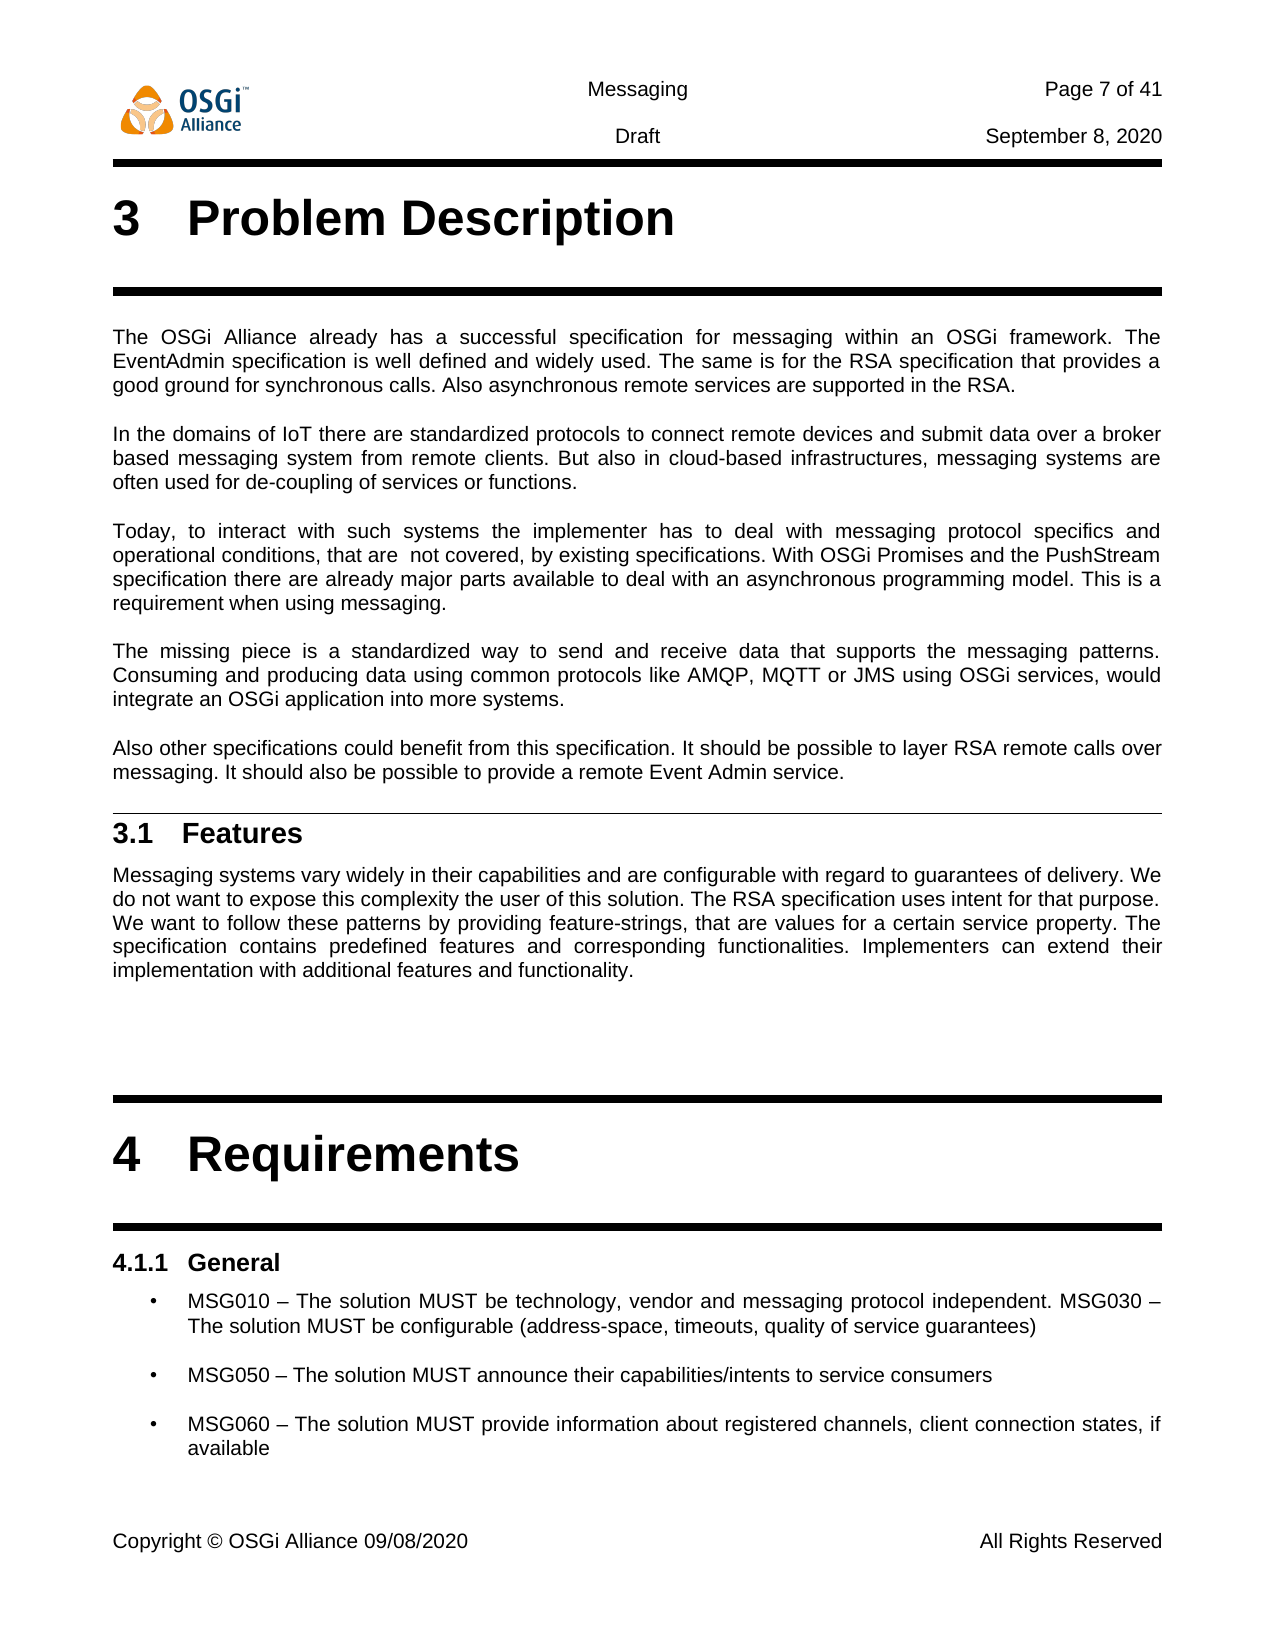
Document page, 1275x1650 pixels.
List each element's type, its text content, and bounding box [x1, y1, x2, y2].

list MSG060 – The solution MUST provide information about registered channels, client connection states, if available [150, 1411, 1162, 1459]
list MSG050 – The solution MUST announce their capabilities/intents to service consumers [150, 1362, 1162, 1386]
text Messaging systems vary widely in their capabilities and are configurable with regard to guarantees of delivery. We do not want to expose this complexity the user of this solution. The RSA specification uses intent for that purpose. We want to follow these patterns by providing feature-strings, that are values for a certain service property. The specification contains predefined features and corresponding functionalities. Implementers can extend their implementation with additional features and functionality. [112, 862, 1162, 982]
subtitle Requirements [112, 1096, 1162, 1231]
text In the domains of IoT there are standardized protocols to connect remote devices and submit data over a broker based messaging system from remote clients. But also in cloud-based infrastructures, messaging systems are often used for de-coupling of services or functions. [112, 422, 1162, 493]
text Also other specifications could benefit from this specification. It should be possible to layer RSA remote calls over messaging. It should also be possible to provide a remote Event Admin service. [112, 736, 1162, 784]
subtitle Features [112, 814, 1162, 850]
text Today, to interact with such systems the implementer has to deal with messaging protocol specifics and operational conditions, that are not covered, by existing specifications. With OSGi Promises and the PushStream specification there are already major parts available to deal with an asynchronous programming model. This is a requirement when using messaging. [112, 518, 1162, 614]
text The OSGi Alliance already has a successful specification for messaging within an OSGi framework. The EventAdmin specification is well defined and widely used. The same is for the RSA specification that provides a good ground for synchronous calls. Also asynchronous remote services are supported in the RSA. [112, 325, 1162, 397]
picture [113, 78, 257, 142]
subtitle General [112, 1248, 1162, 1277]
text The missing piece is a standardized way to send and receive data that supports the messaging patterns. Consuming and producing data using common protocols like AMQP, MQTT or JMS using OSGi services, would integrate an OSGi application into more systems. [112, 639, 1162, 711]
list MSG010 – The solution MUST be technology, vendor and messaging protocol independent. MSG030 – The solution MUST be configurable (address-space, timeouts, quality of service guarantees) [150, 1289, 1162, 1337]
subtitle Problem Description [112, 160, 1162, 296]
